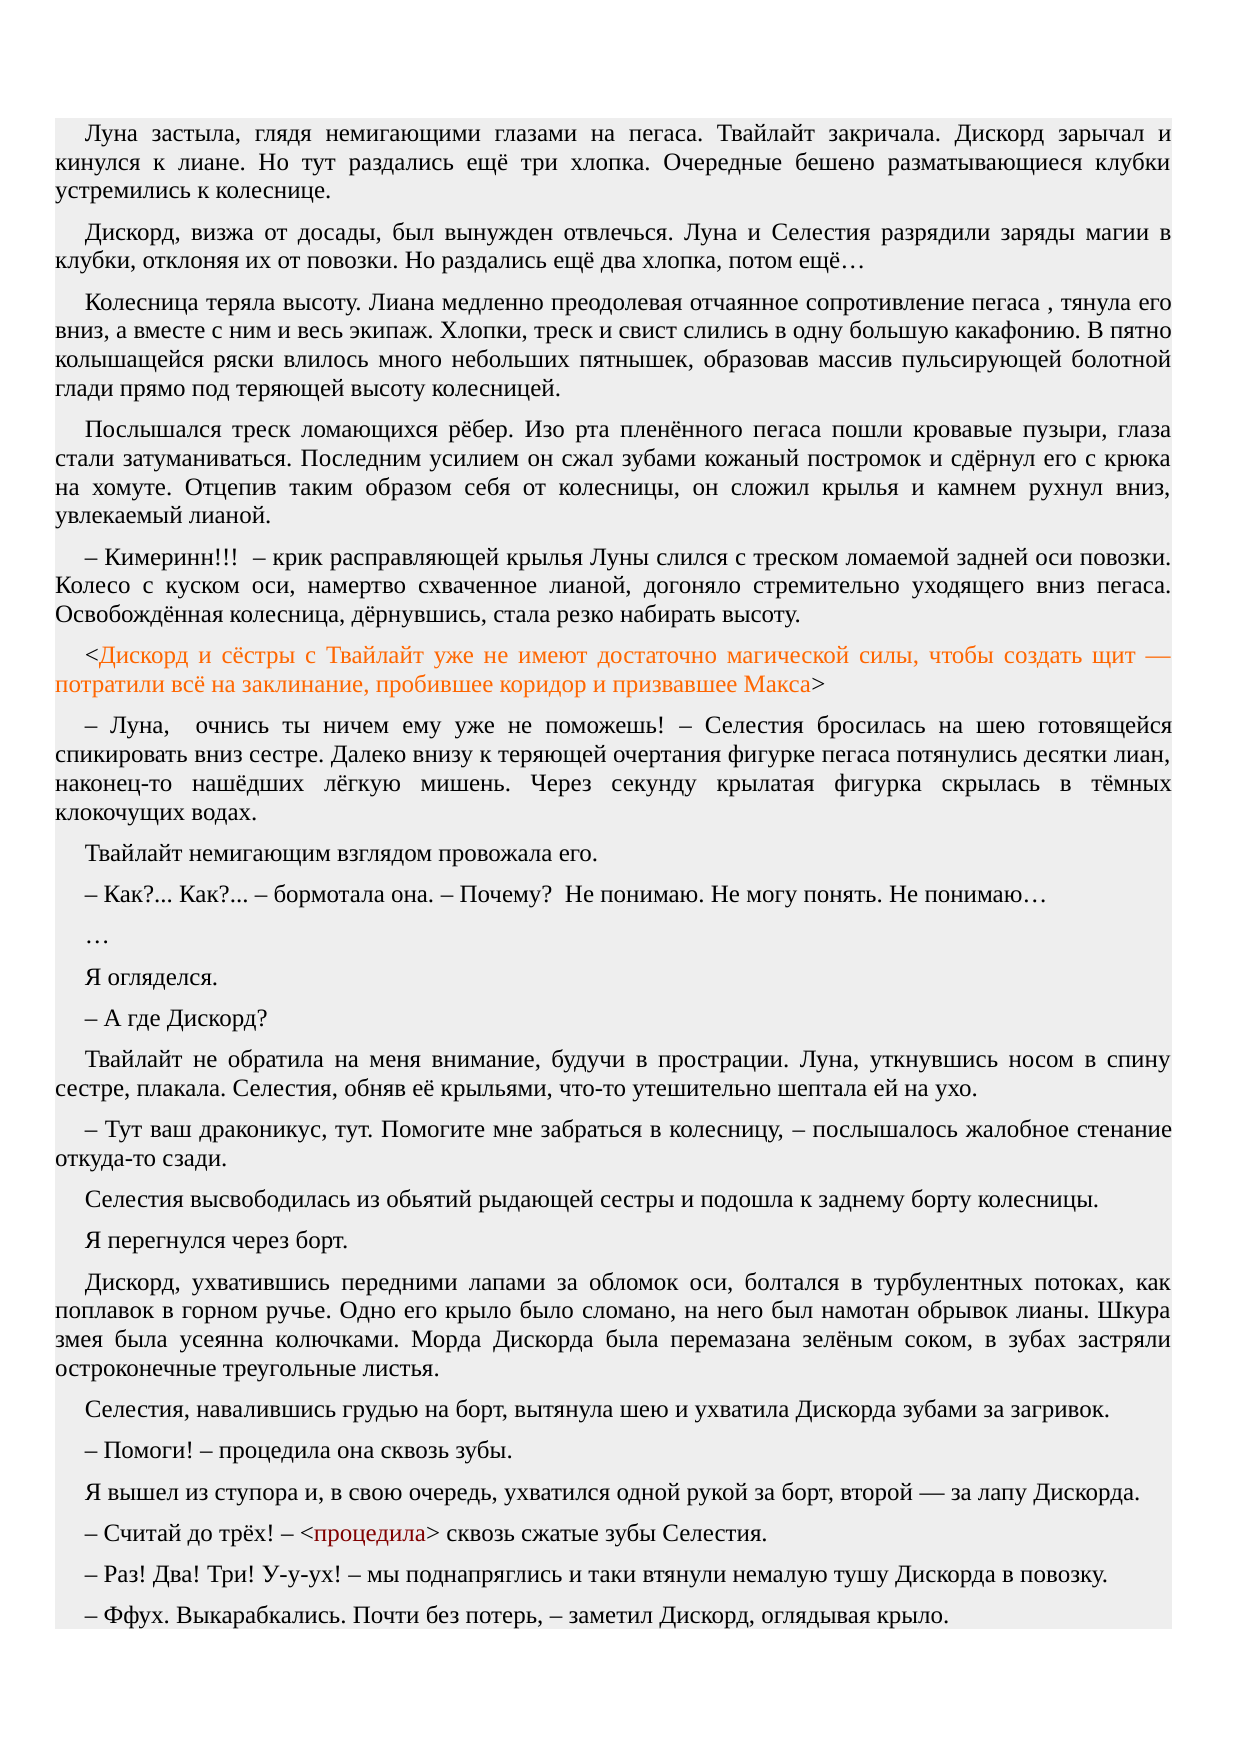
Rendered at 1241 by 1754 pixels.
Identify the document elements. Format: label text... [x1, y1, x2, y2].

text … [55, 921, 1172, 949]
text – Ффух. Выкарабкались. Почти без потерь, – заметил Дискорд, оглядывая крыло. [55, 1601, 1172, 1629]
text – А где Дискорд? [55, 1003, 1172, 1032]
text Послышался треск ломающихся рёбер. Изо рта пленённого пегаса пошли кровавые пузыри, глаза стали затуманиваться. Последним усилием он сжал зубами кожаный постромок и сдёрнул его с крюка на хомуте. Отцепив таким образом себя от колесницы, он сложил крылья и камнем рухнул вниз, увлекаемый лианой. [55, 414, 1172, 529]
text <Дискорд и сёстры с Твайлайт уже не имеют достаточно магической силы, чтобы создать щит — потратили всё на заклинание, пробившее коридор и призвавшее Макса> [55, 641, 1172, 698]
text Селестия высвободилась из обьятий рыдающей сестры и подошла к заднему борту колесницы. [55, 1184, 1172, 1213]
text – Как?... Как?... – бормотала она. – Почему? Не понимаю. Не могу понять. Не понимаю… [55, 879, 1172, 908]
text Дискорд, визжа от досады, был вынужден отвлечься. Луна и Селестия разрядили заряды магии в клубки, отклоняя их от повозки. Но раздались ещё два хлопка, потом ещё… [55, 217, 1172, 274]
text – Раз! Два! Три! У-у-ух! – мы поднапряглись и таки втянули немалую тушу Дискорда в повозку. [55, 1559, 1172, 1588]
text – Тут ваш драконикус, тут. Помогите мне забраться в колесницу, – послышалось жалобное стенание откуда-то сзади. [55, 1114, 1172, 1172]
text Я вышел из ступора и, в свою очередь, ухватился одной рукой за борт, второй — за лапу Дискорда. [55, 1477, 1172, 1506]
text Твайлайт не обратила на меня внимание, будучи в прострации. Луна, уткнувшись носом в спину сестре, плакала. Селестия, обняв её крыльями, что-то утешительно шептала ей на ухо. [55, 1044, 1172, 1102]
text – Помоги! – процедила она сквозь зубы. [55, 1436, 1172, 1464]
text Колесница теряла высоту. Лиана медленно преодолевая отчаянное сопротивление пегаса , тянула его вниз, а вместе с ним и весь экипаж. Хлопки, треск и свист слились в одну большую какафонию. В пятно колышащейся ряски влилось много небольших пятнышек, образовав массив пульсирующей болотной глади прямо под теряющей высоту колесницей. [55, 287, 1172, 402]
text – Считай до трёх! – <процедила> сквозь сжатые зубы Селестия. [55, 1518, 1172, 1547]
text – Кимеринн!!! – крик расправляющей крылья Луны слился с треском ломаемой задней оси повозки. Колесо с куском оси, намертво схваченное лианой, догоняло стремительно уходящего вниз пегаса. Освобождённая колесница, дёрнувшись, стала резко набирать высоту. [55, 542, 1172, 628]
text Я перегнулся через борт. [55, 1226, 1172, 1254]
text Я огляделся. [55, 962, 1172, 991]
text Твайлайт немигающим взглядом провожала его. [55, 838, 1172, 867]
text – Луна, очнись ты ничем ему уже не поможешь! – Селестия бросилась на шею готовящейся спикировать вниз сестре. Далеко внизу к теряющей очертания фигурке пегаса потянулись десятки лиан, наконец-то нашёдших лёгкую мишень. Через секунду крылатая фигурка скрылась в тёмных клокочущих водах. [55, 711, 1172, 826]
text Селестия, навалившись грудью на борт, вытянула шею и ухватила Дискорда зубами за загривок. [55, 1394, 1172, 1423]
text Дискорд, ухватившись передними лапами за обломок оси, болтался в турбулентных потоках, как поплавок в горном ручье. Одно его крыло было сломано, на него был намотан обрывок лианы. Шкура змея была усеянна колючками. Морда Дискорда была перемазана зелёным соком, в зубах застряли остроконечные треугольные листья. [55, 1267, 1172, 1382]
text Луна застыла, глядя немигающими глазами на пегаса. Твайлайт закричала. Дискорд зарычал и кинулся к лиане. Но тут раздались ещё три хлопка. Очередные бешено разматывающиеся клубки устремились к колеснице. [55, 118, 1172, 204]
